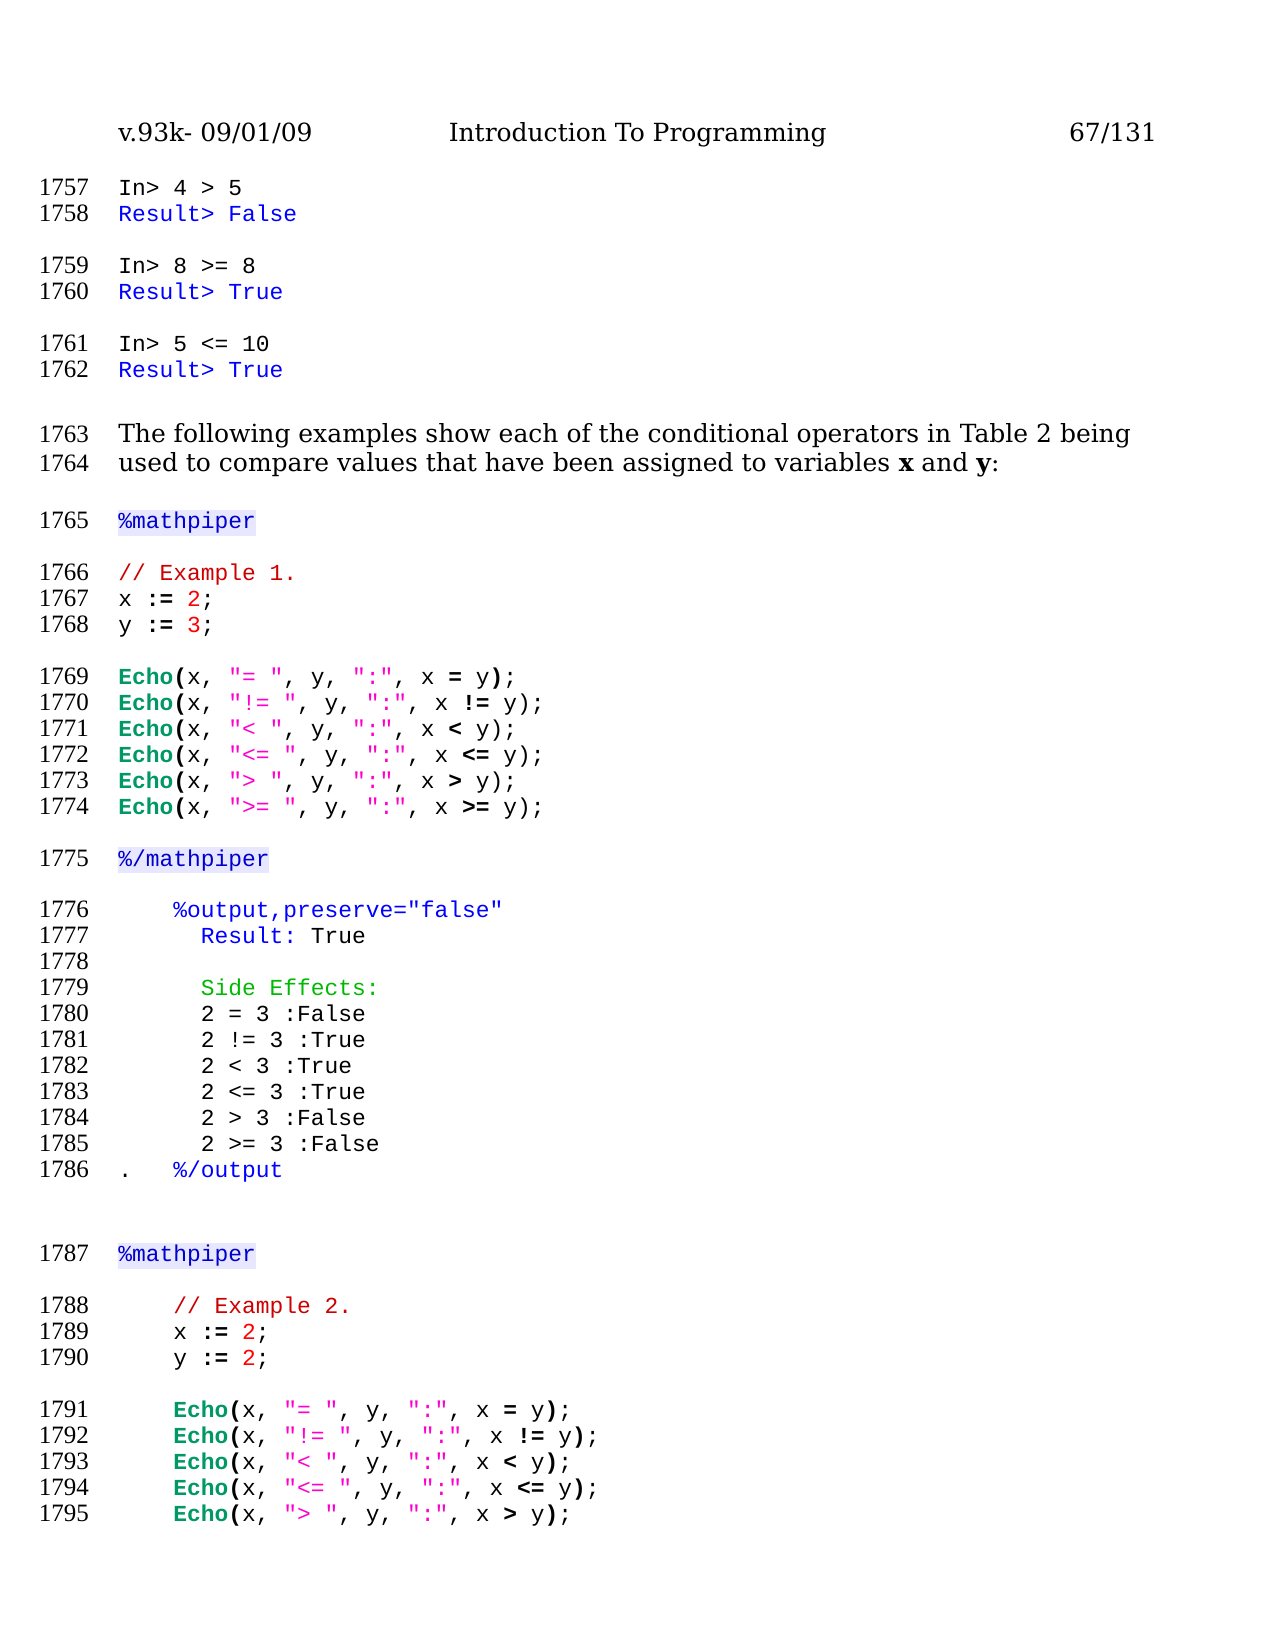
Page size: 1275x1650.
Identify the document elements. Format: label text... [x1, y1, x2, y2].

text 2 = 3 :False [118, 1002, 1157, 1028]
text 2 != 3 :True [118, 1028, 1157, 1054]
text 2 <= 3 :True [118, 1080, 1157, 1106]
text y := 3; [118, 613, 1157, 639]
text In> 8 >= 8 [118, 254, 1157, 281]
text 2 < 3 :True [118, 1054, 1157, 1080]
text In> 4 > 5 [118, 177, 1157, 203]
text . %/output [118, 1158, 1157, 1184]
text %output,preserve="false" [118, 899, 1157, 925]
text Echo(x, "<= ", y, ":", x <= y); [118, 1476, 1157, 1502]
text %/mathpiper [118, 847, 1157, 873]
text Echo(x, "!= ", y, ":", x != y); [118, 1424, 1157, 1450]
text Echo(x, "> ", y, ":", x > y); [118, 769, 1157, 795]
text Result> True [118, 358, 1157, 384]
text x := 2; [118, 587, 1157, 613]
text Echo(x, "= ", y, ":", x = y); [118, 1398, 1157, 1424]
text Result> True [118, 281, 1157, 306]
text Echo(x, "!= ", y, ":", x != y); [118, 691, 1157, 717]
text Echo(x, "> ", y, ":", x > y); [118, 1502, 1157, 1528]
text // Example 1. [118, 562, 1157, 587]
text %mathpiper [118, 1243, 1157, 1269]
text // Example 2. [118, 1294, 1157, 1321]
text 2 > 3 :False [118, 1106, 1157, 1132]
text %mathpiper [118, 510, 1157, 536]
text x := 2; [118, 1321, 1157, 1346]
text y := 2; [118, 1346, 1157, 1372]
text The following examples show each of the conditional operators in Table 2 being used to compare values that have been assigned to variables x and y: [118, 419, 1157, 478]
text Echo(x, "< ", y, ":", x < y); [118, 717, 1157, 743]
text 2 >= 3 :False [118, 1132, 1157, 1158]
text Echo(x, "<= ", y, ":", x <= y); [118, 743, 1157, 769]
text Echo(x, "< ", y, ":", x < y); [118, 1450, 1157, 1476]
text Echo(x, ">= ", y, ":", x >= y); [118, 795, 1157, 821]
text Echo(x, "= ", y, ":", x = y); [118, 665, 1157, 691]
text Side Effects: [118, 977, 1157, 1002]
text Result> False [118, 203, 1157, 229]
text Result: True [118, 925, 1157, 951]
text In> 5 <= 10 [118, 332, 1157, 358]
